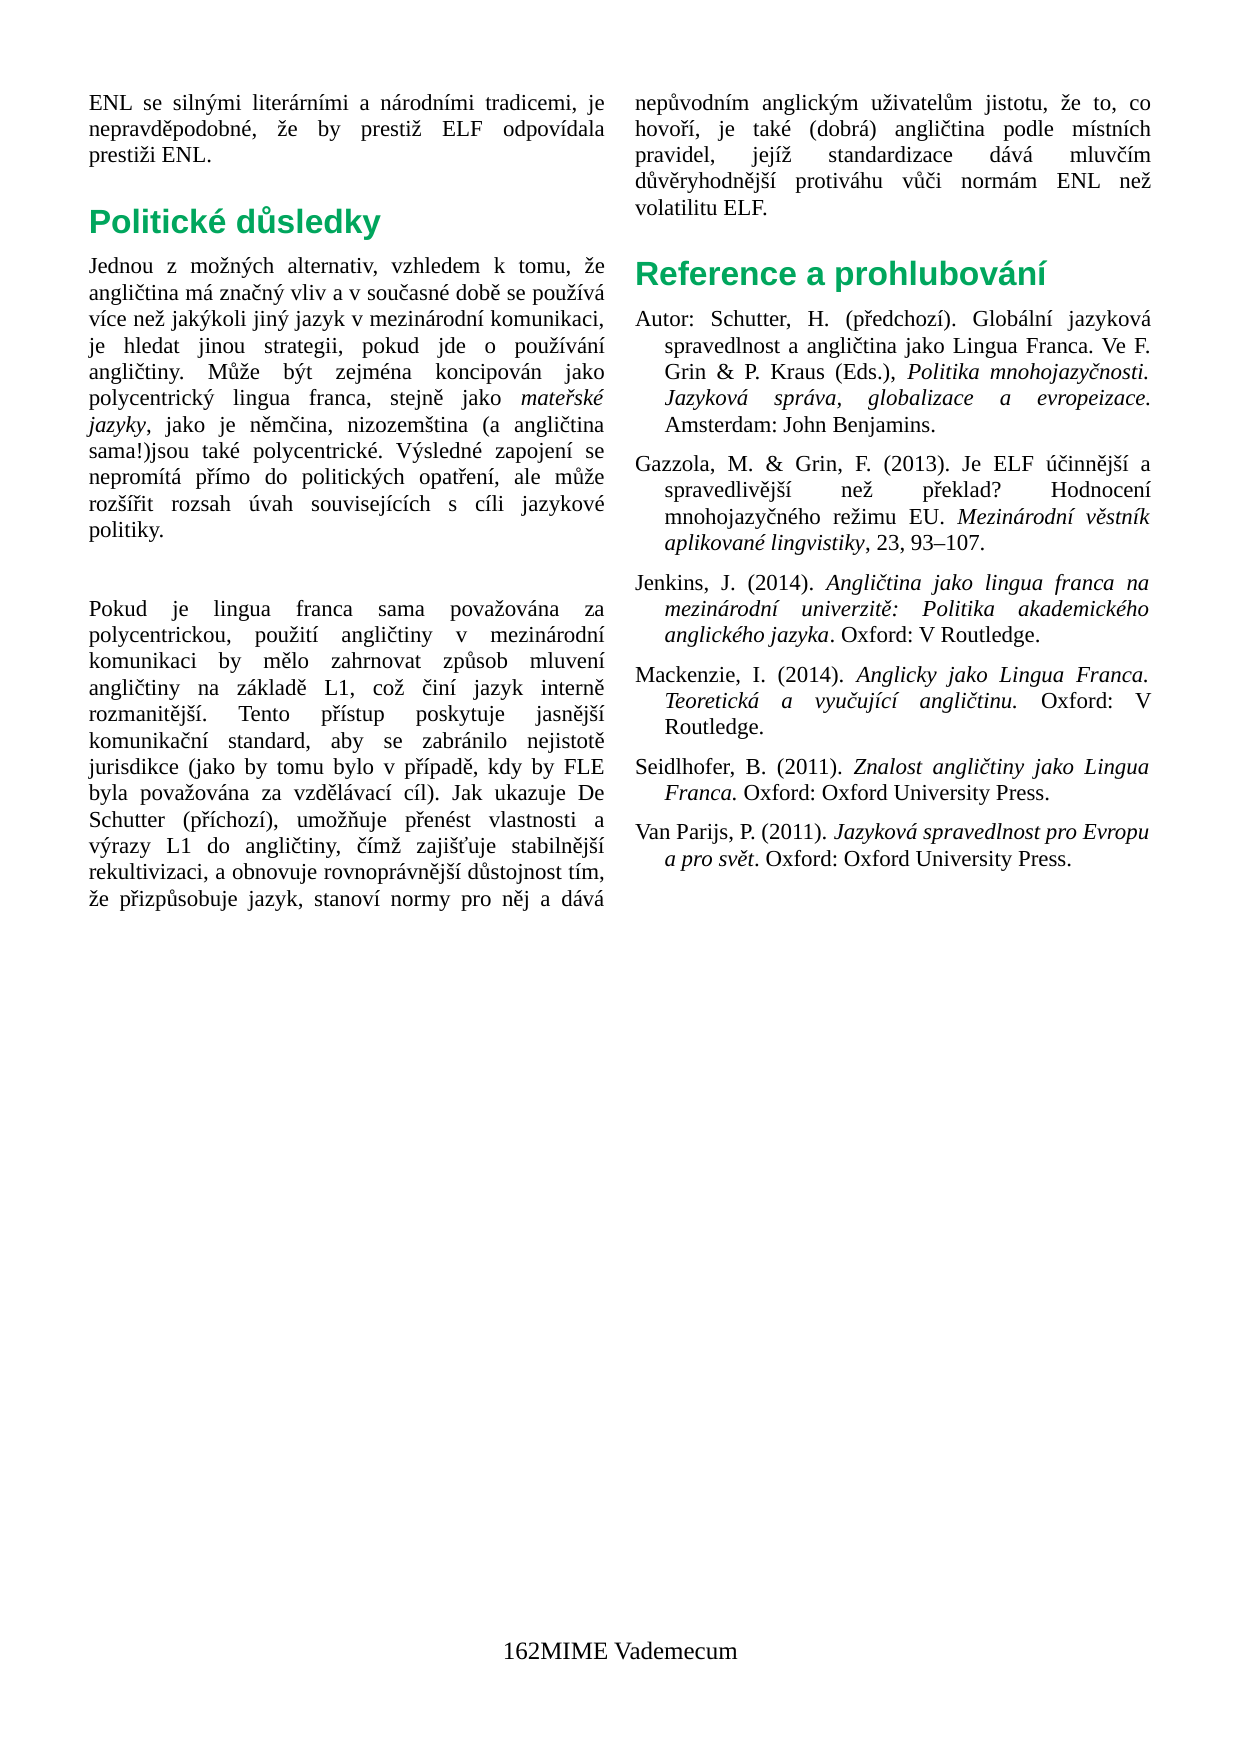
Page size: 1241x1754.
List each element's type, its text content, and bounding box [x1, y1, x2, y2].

text Seidlhofer, B. (2011). Znalost angličtiny jako Lingua Franca. Oxford: Oxford University Press. [635, 753, 1152, 805]
text Gazzola, M. & Grin, F. (2013). Je ELF účinnější a spravedlivější než překlad? Hodnocení mnohojazyčného režimu EU. Mezinárodní věstník aplikované lingvistiky, 23, 93–107. [635, 450, 1152, 556]
text Jenkins, J. (2014). Angličtina jako lingua franca na mezinárodní univerzitě: Politika akademického anglického jazyka. Oxford: V Routledge. [635, 568, 1152, 648]
text ENL se silnými literárními a národními tradicemi, je nepravděpodobné, že by prestiž ELF odpovídala prestiži ENL. [88, 88, 605, 168]
text nepůvodním anglickým uživatelům jistotu, že to, co hovoří, je také (dobrá) angličtina podle místních pravidel, jejíž standardizace dává mluvčím důvěryhodnější protiváhu vůči normám ENL než volatilitu ELF. [635, 88, 1152, 220]
text Van Parijs, P. (2011). Jazyková spravedlnost pro Evropu a pro svět. Oxford: Oxford University Press. [635, 818, 1152, 871]
text Autor: Schutter, H. (předchozí). Globální jazyková spravedlnost a angličtina jako Lingua Franca. Ve F. Grin & P. Kraus (Eds.), Politika mnohojazyčnosti. Jazyková správa, globalizace a evropeizace. Amsterdam: John Benjamins. [635, 305, 1152, 437]
text Mackenzie, I. (2014). Anglicky jako Lingua Franca. Teoretická a vyučující angličtinu. Oxford: V Routledge. [635, 661, 1152, 740]
subtitle Politické důsledky [88, 201, 605, 240]
subtitle Reference a prohlubování [635, 254, 1152, 293]
text Pokud je lingua franca sama považována za polycentrickou, použití angličtiny v mezinárodní komunikaci by mělo zahrnovat způsob mluvení angličtiny na základě L1, což činí jazyk interně rozmanitější. Tento přístup poskytuje jasnější komunikační standard, aby se zabránilo nejistotě jurisdikce (jako by tomu bylo v případě, kdy by FLE byla považována za vzdělávací cíl). Jak ukazuje De Schutter (příchozí), umožňuje přenést vlastnosti a výrazy L1 do angličtiny, čímž zajišťuje stabilnější rekultivizaci, a obnovuje rovnoprávnější důstojnost tím, že přizpůsobuje jazyk, stanoví normy pro něj a dává [88, 595, 605, 911]
text Jednou z možných alternativ, vzhledem k tomu, že angličtina má značný vliv a v současné době se používá více než jakýkoli jiný jazyk v mezinárodní komunikaci, je hledat jinou strategii, pokud jde o používání angličtiny. Může být zejména koncipován jako polycentrický lingua franca, stejně jako mateřské jazyky, jako je němčina, nizozemština (a angličtina sama!)jsou také polycentrické. Výsledné zapojení se nepromítá přímo do politických opatření, ale může rozšířit rozsah úvah souvisejících s cíli jazykové politiky. [88, 253, 605, 542]
